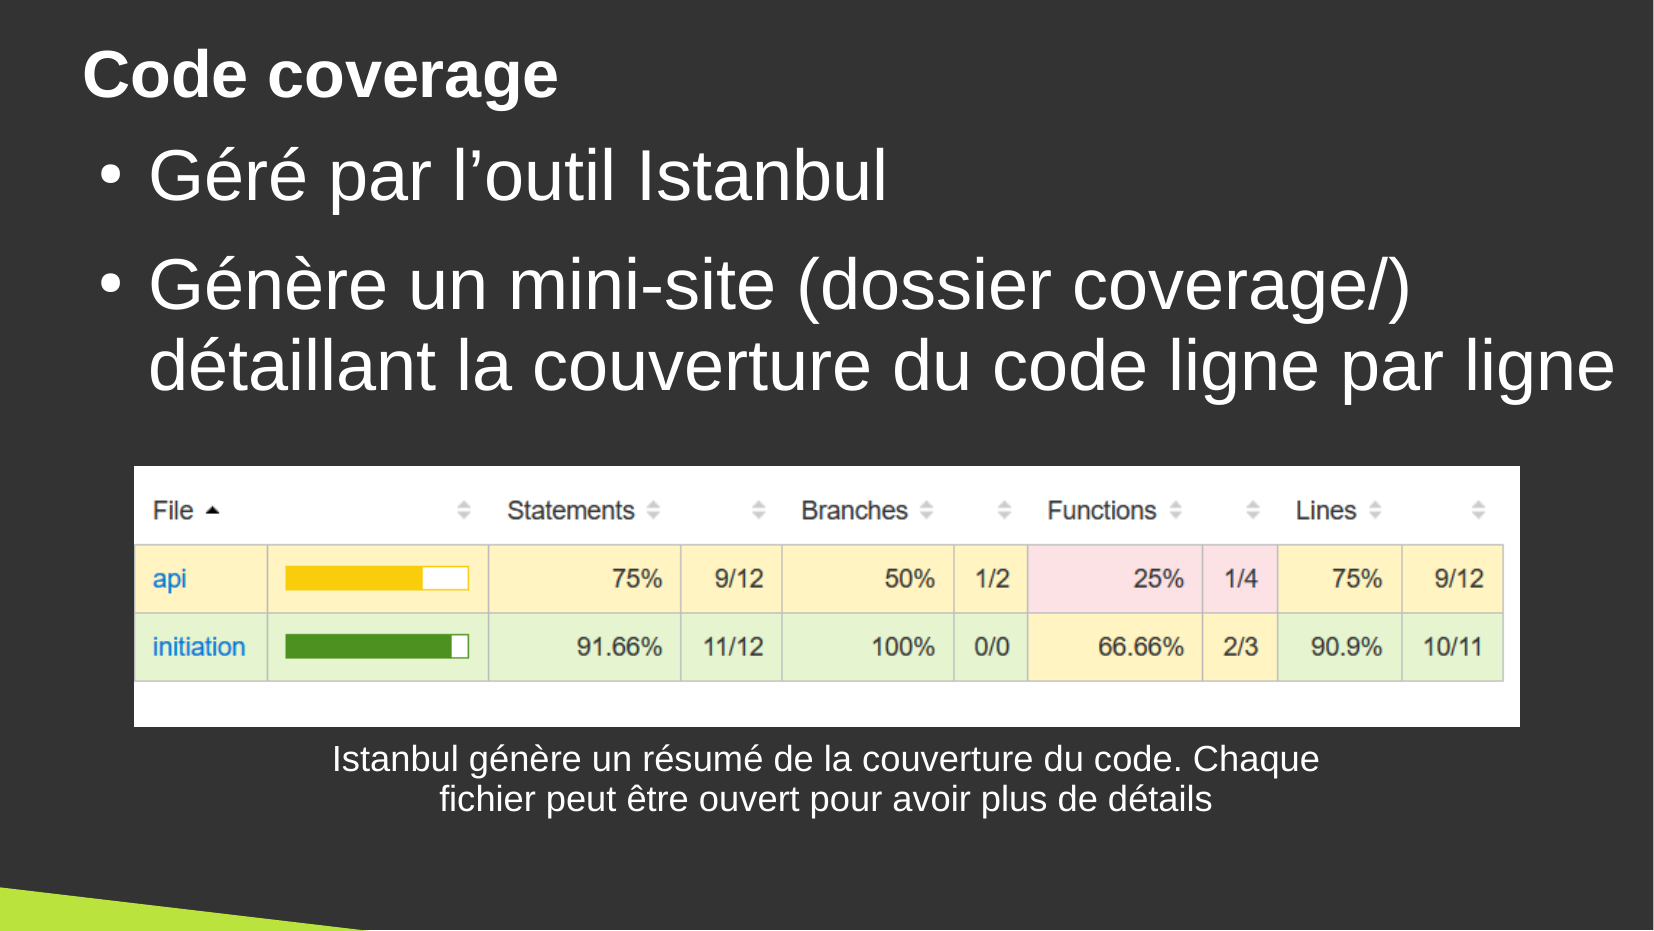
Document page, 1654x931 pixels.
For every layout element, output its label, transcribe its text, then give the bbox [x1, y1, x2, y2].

list Géré par l’outil Istanbul Génère un mini-site (dossier coverage/) détaillant la couverture du code ligne par ligne [80, 135, 1619, 473]
list Istanbul génère un résumé de la couverture du code. Chaque fichier peut être ouvert pour avoir plus de détails [315, 738, 1338, 821]
text_box [0, 887, 371, 931]
picture [134, 466, 1520, 727]
title Code coverage [82, 37, 1571, 112]
